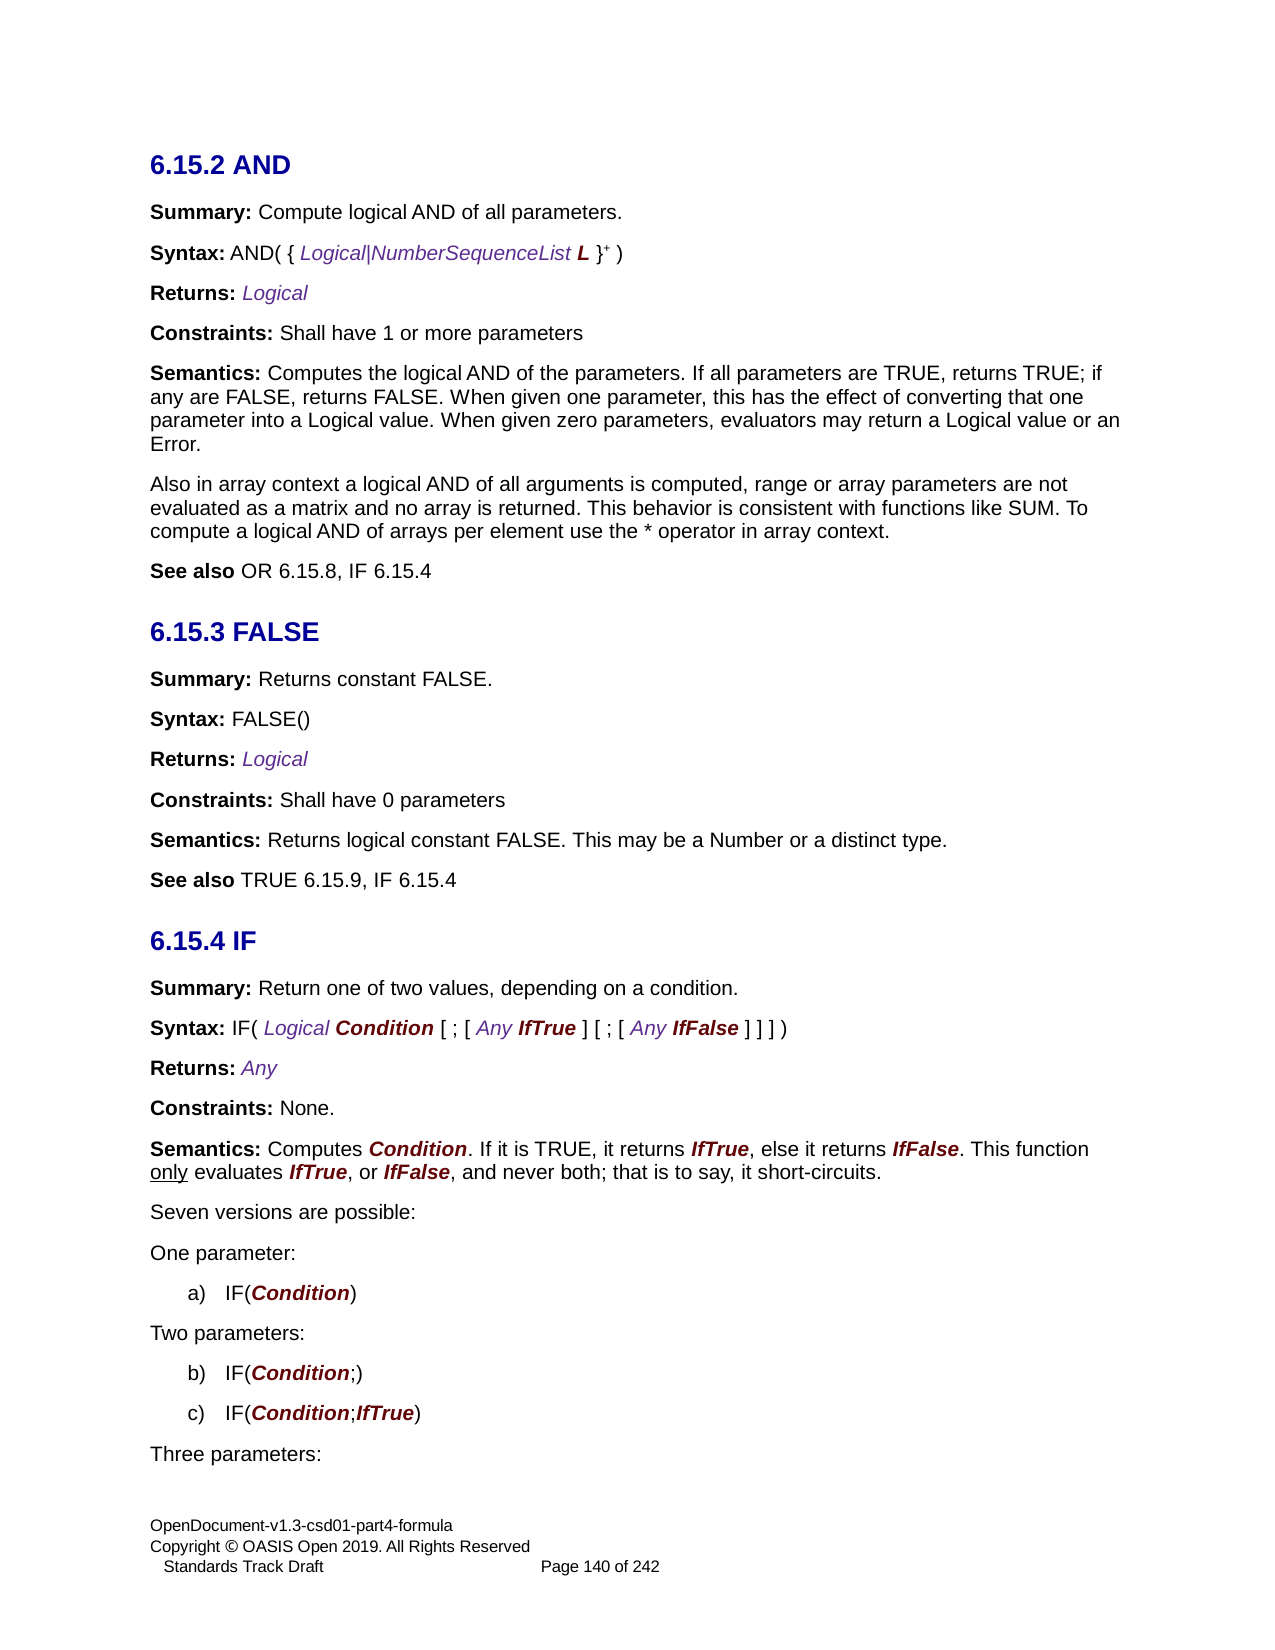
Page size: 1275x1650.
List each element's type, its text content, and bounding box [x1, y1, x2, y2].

text Summary: Compute logical AND of all parameters. [150, 201, 1125, 224]
text Returns: Logical [150, 281, 1125, 305]
text Semantics: Computes the logical AND of the parameters. If all parameters are TRUE, returns TRUE; if any are FALSE, returns FALSE. When given one parameter, this has the effect of converting that one parameter into a Logical value. When given zero parameters, evaluators may return a Logical value or an Error. [150, 362, 1125, 456]
list IF(Condition) [187, 1281, 1125, 1305]
subtitle AND [150, 150, 1125, 180]
list IF(Condition;) [187, 1362, 1125, 1385]
text Returns: Logical [150, 748, 1125, 771]
text Also in array context a logical AND of all arguments is computed, range or array parameters are not evaluated as a matrix and no array is returned. This behavior is consistent with functions like SUM. To compute a logical AND of arrays per element use the * operator in array context. [150, 472, 1125, 543]
text Syntax: AND( { Logical|NumberSequenceList L }+ ) [150, 241, 1125, 264]
text Semantics: Returns logical constant FALSE. This may be a Number or a distinct type. [150, 828, 1125, 852]
text Seven versions are possible: [150, 1201, 1125, 1224]
list IF(Condition;IfTrue) [187, 1402, 1125, 1425]
text Constraints: Shall have 0 parameters [150, 788, 1125, 812]
text Two parameters: [150, 1321, 1125, 1345]
text See also OR 6.15.8, IF 6.15.4 [150, 560, 1125, 583]
text Syntax: FALSE() [150, 708, 1125, 731]
text See also TRUE 6.15.9, IF 6.15.4 [150, 868, 1125, 892]
text Returns: Any [150, 1057, 1125, 1080]
subtitle FALSE [150, 617, 1125, 647]
text Constraints: None. [150, 1097, 1125, 1120]
text Semantics: Computes Condition. If it is TRUE, it returns IfTrue, else it returns IfFalse. This function only evaluates IfTrue, or IfFalse, and never both; that is to say, it short-circuits. [150, 1137, 1125, 1184]
text One parameter: [150, 1241, 1125, 1264]
text Three parameters: [150, 1442, 1125, 1466]
text Syntax: IF( Logical Condition [ ; [ Any IfTrue ] [ ; [ Any IfFalse ] ] ] ) [150, 1016, 1125, 1040]
text Constraints: Shall have 1 or more parameters [150, 321, 1125, 345]
subtitle IF [150, 925, 1125, 955]
text Summary: Returns constant FALSE. [150, 667, 1125, 691]
text Summary: Return one of two values, depending on a condition. [150, 976, 1125, 1000]
